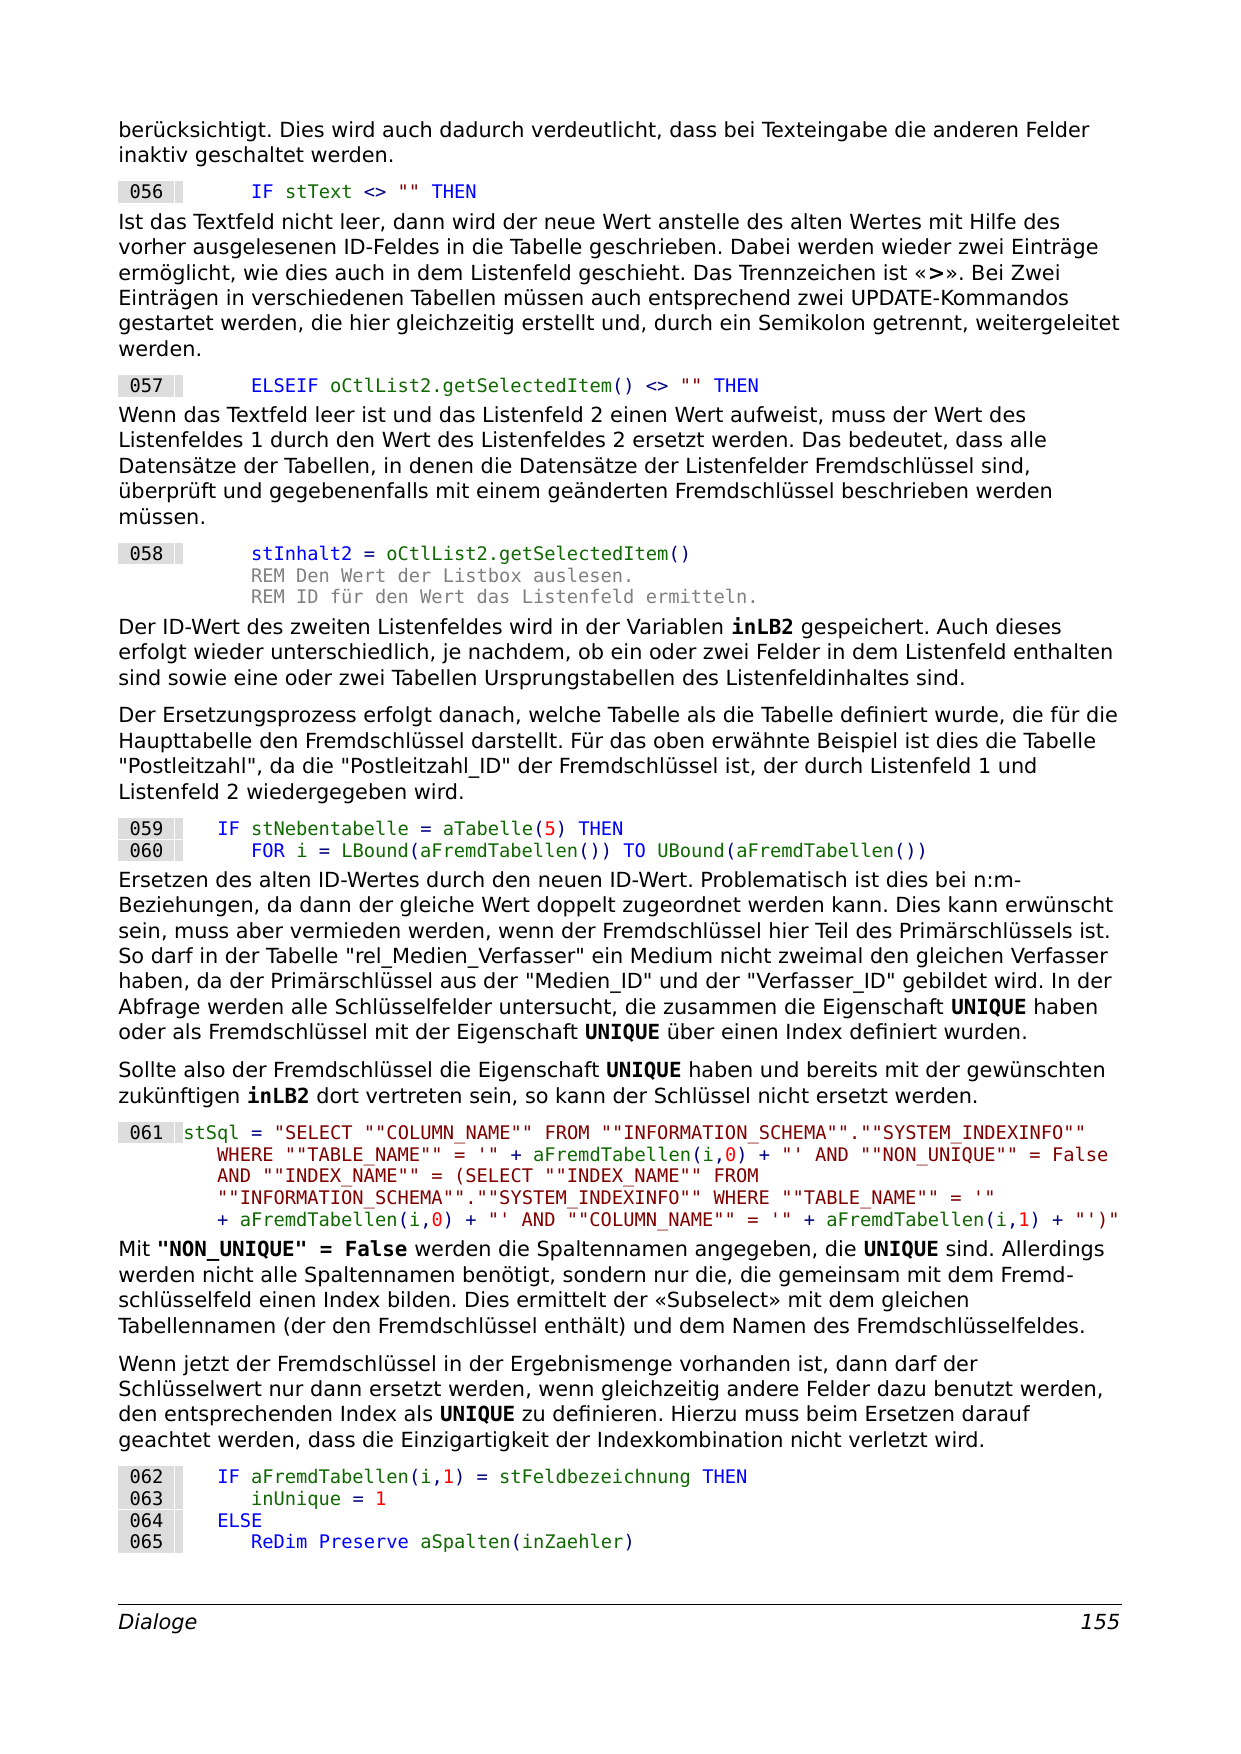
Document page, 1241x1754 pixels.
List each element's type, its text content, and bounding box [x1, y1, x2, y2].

list stSql = "SELECT ""COLUMN_NAME"" FROM ""INFORMATION_SCHEMA"".""SYSTEM_INDEXINFO"" WHERE ""TABLE_NAME"" = '" + aFremdTabellen(i,0) + "' AND ""NON_UNIQUE"" = False AND ""INDEX_NAME"" = (SELECT ""INDEX_NAME"" FROM ""INFORMATION_SCHEMA"".""SYSTEM_INDEXINFO"" WHERE ""TABLE_NAME"" = '" + aFremdTabellen(i,0) + "' AND ""COLUMN_NAME"" = '" + aFremdTabellen(i,1) + "')" [118, 1122, 1122, 1231]
text Ersetzen des alten ID-Wertes durch den neuen ID-Wert. Problematisch ist dies bei n:m-Beziehungen, da dann der gleiche Wert doppelt zugeordnet werden kann. Dies kann erwünscht sein, muss aber vermieden werden, wenn der Fremdschlüssel hier Teil des Primärschlüssels ist. So darf in der Tabelle "rel_Medien_Verfasser" ein Medium nicht zweimal den gleichen Verfasser haben, da der Primärschlüssel aus der "Medien_ID" und der "Verfasser_ID" gebildet wird. In der Abfrage werden alle Schlüsselfelder untersucht, die zusammen die Eigenschaft UNIQUE haben oder als Fremdschlüssel mit der Eigenschaft UNIQUE über einen Index definiert wurden. [118, 868, 1122, 1045]
list ReDim Preserve aSpalten(inZaehler) [183, 1531, 1122, 1553]
text Der Ersetzungsprozess erfolgt danach, welche Tabelle als die Tabelle definiert wurde, die für die Haupttabelle den Fremdschlüssel darstellt. Für das oben erwähnte Beispiel ist dies die Tabelle "Postleitzahl", da die "Postleitzahl_ID" der Fremdschlüssel ist, der durch Listenfeld 1 und Listenfeld 2 wiedergegeben wird. [118, 703, 1122, 804]
list stInhalt2 = oCtlList2.getSelectedItem() REM Den Wert der Listbox auslesen. REM ID für den Wert das Listenfeld ermitteln. [118, 543, 1122, 608]
list IF aFremdTabellen(i,1) = stFeldbezeichnung THEN [183, 1466, 1122, 1488]
list ELSE [118, 1509, 1122, 1531]
list inUnique = 1 [183, 1488, 1122, 1509]
text berücksichtigt. Dies wird auch dadurch verdeutlicht, dass bei Texteingabe die anderen Felder inaktiv geschaltet werden. [118, 118, 1122, 168]
list IF stNebentabelle = aTabelle(5) THEN [183, 818, 1122, 839]
text Wenn jetzt der Fremdschlüssel in der Ergebnismenge vorhanden ist, dann darf der Schlüsselwert nur dann ersetzt werden, wenn gleichzeitig andere Felder dazu benutzt werden, den entsprechenden Index als UNIQUE zu definieren. Hierzu muss beim Ersetzen darauf geachtet werden, dass die Einzigartigkeit der Indexkombination nicht verletzt wird. [118, 1352, 1122, 1452]
text Mit "NON_UNIQUE" = False werden die Spaltennamen angegeben, die UNIQUE sind. Allerdings werden nicht alle Spaltennamen benötigt, sondern nur die, die gemeinsam mit dem Fremd­schlüsselfeld einen Index bilden. Dies ermittelt der «Subselect» mit dem gleichen Tabellennamen (der den Fremdschlüssel enthält) und dem Namen des Fremdschlüsselfeldes. [118, 1237, 1122, 1338]
list ELSEIF oCtlList2.getSelectedItem() <> "" THEN [183, 375, 1122, 397]
text Wenn das Textfeld leer ist und das Listenfeld 2 einen Wert aufweist, muss der Wert des Listenfeldes 1 durch den Wert des Listenfeldes 2 ersetzt werden. Das bedeutet, dass alle Datensätze der Tabellen, in denen die Datensätze der Listenfelder Fremdschlüssel sind, überprüft und gegebenenfalls mit einem geänderten Fremdschlüssel beschrieben werden müssen. [118, 403, 1122, 529]
text Sollte also der Fremdschlüssel die Eigenschaft UNIQUE haben und bereits mit der gewünschten zukünftigen inLB2 dort vertreten sein, so kann der Schlüssel nicht ersetzt werden. [118, 1058, 1122, 1108]
list FOR i = LBound(aFremdTabellen()) TO UBound(aFremdTabellen()) [118, 839, 1122, 861]
text Ist das Textfeld nicht leer, dann wird der neue Wert anstelle des alten Wertes mit Hilfe des vorher ausgelesenen ID-Feldes in die Tabelle geschrieben. Dabei werden wieder zwei Einträge ermöglicht, wie dies auch in dem Listenfeld geschieht. Das Trennzeichen ist «>». Bei Zwei Einträgen in verschiedenen Tabellen müssen auch entsprechend zwei UPDATE-Kommandos gestartet werden, die hier gleichzeitig erstellt und, durch ein Semikolon getrennt, weitergeleitet werden. [118, 210, 1122, 361]
text Der ID-Wert des zweiten Listenfeldes wird in der Variablen inLB2 gespeichert. Auch dieses erfolgt wieder unterschiedlich, je nachdem, ob ein oder zwei Felder in dem Listenfeld enthalten sind sowie eine oder zwei Tabellen Ursprungstabellen des Listenfeldinhaltes sind. [118, 615, 1122, 690]
list IF stText <> "" THEN [183, 181, 1122, 203]
